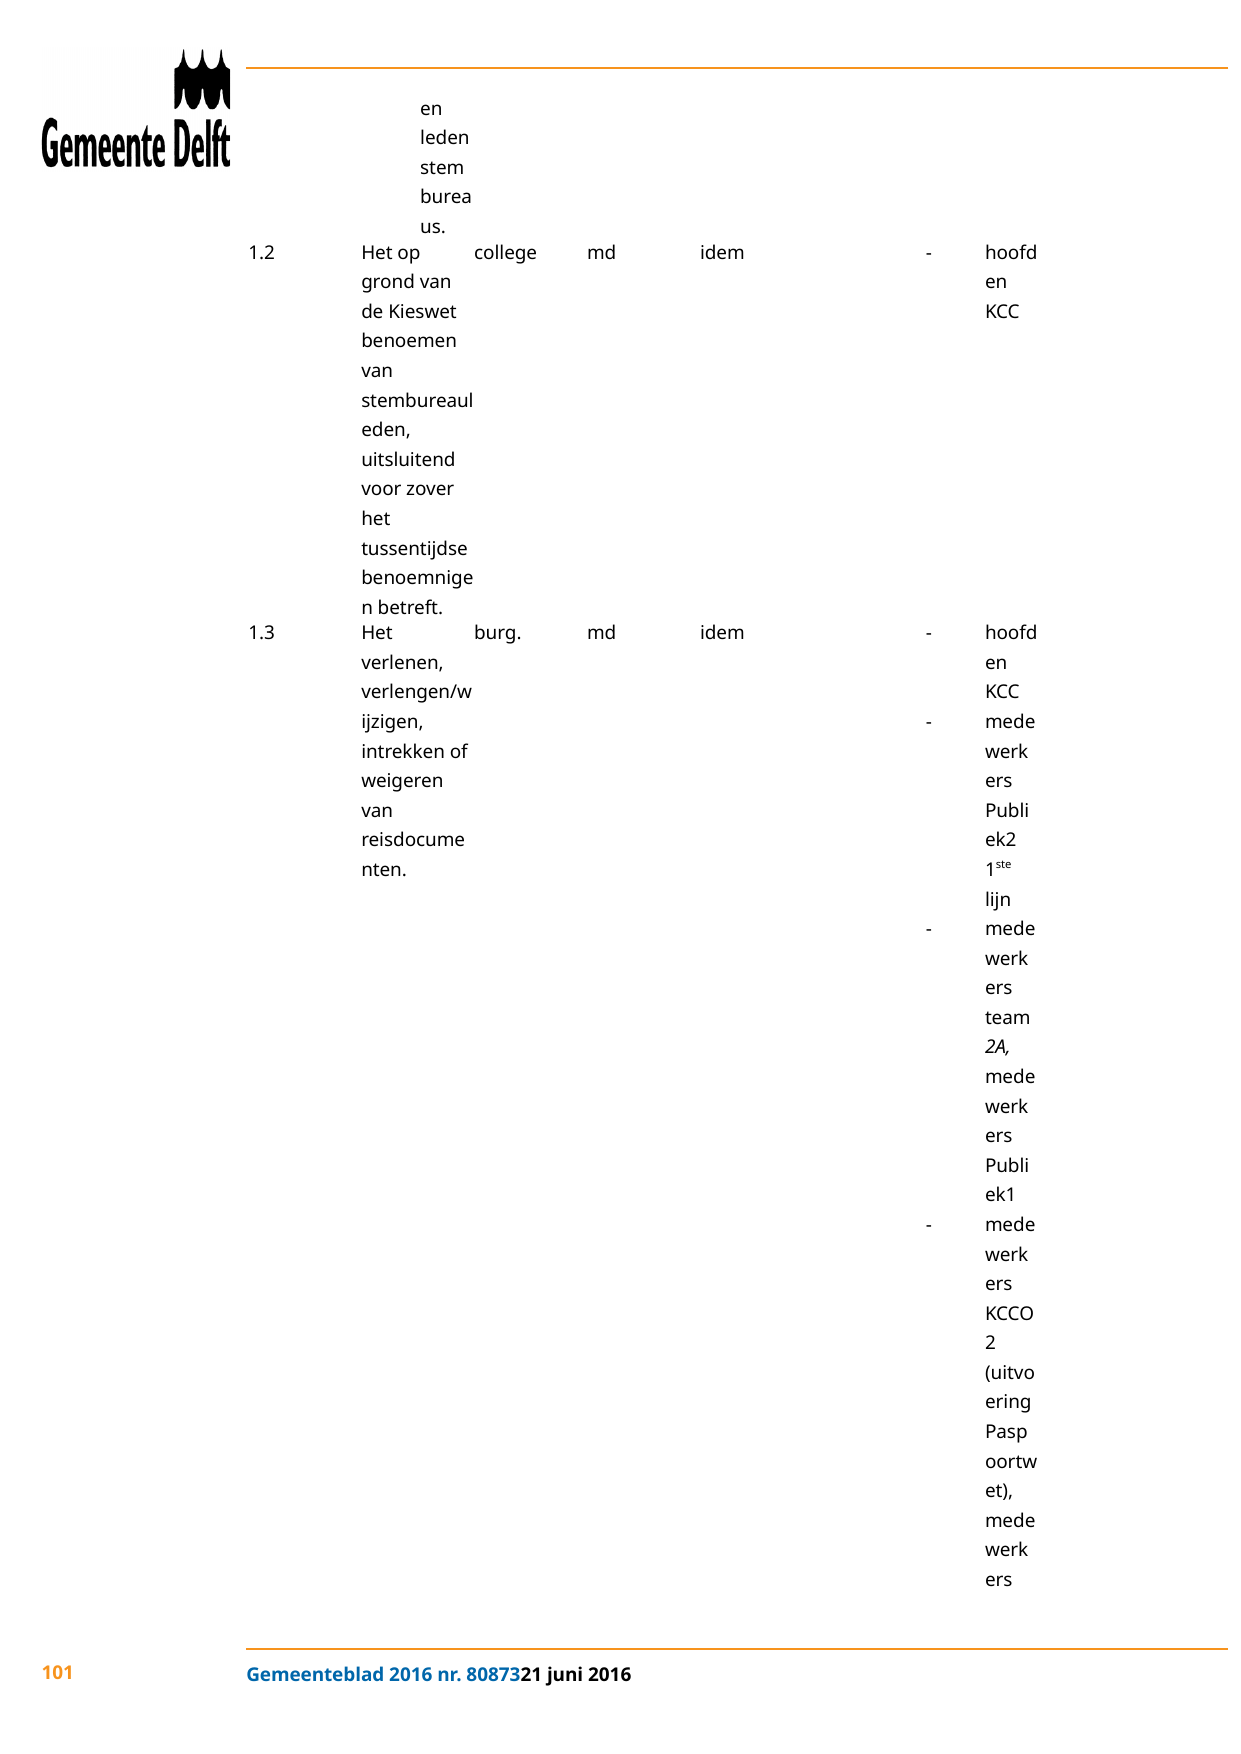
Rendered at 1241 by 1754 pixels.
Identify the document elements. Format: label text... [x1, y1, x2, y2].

table_cell [248, 95, 361, 239]
table_cell [813, 95, 926, 239]
picture [41, 47, 231, 172]
table_cell idem [700, 620, 813, 1592]
table_cell hoofden KCC [926, 239, 1038, 619]
table_cell college [474, 239, 587, 619]
table_cell [926, 95, 1038, 239]
table_cell [587, 95, 700, 239]
table_cell Het verlenen, verlengen/wijzigen, intrekken of weigeren van reisdocumenten. [361, 620, 474, 1592]
table_cell [813, 239, 926, 619]
table_cell hoofden KCC medewerkers Publiek2 1ste lijn medewerkers team 2A, medewerkers Publiek1 medewerkers KCCO2 (uitvoering Paspoortwet), medewerkers [926, 620, 1038, 1592]
table_cell md [587, 620, 700, 1592]
table_cell [700, 95, 813, 239]
table_cell idem [700, 239, 813, 619]
table_cell Het op grond van de Kieswet benoemen van stembureauleden, uitsluitend voor zover het tussentijdse benoemnigen betreft. [361, 239, 474, 619]
table_cell burg. [474, 620, 587, 1592]
table_cell [474, 95, 587, 239]
table_cell md [587, 239, 700, 619]
table_cell 1.2 [248, 239, 361, 619]
table_cell en leden stembureaus. [361, 95, 474, 239]
table_cell [813, 620, 926, 1592]
table_cell 1.3 [248, 620, 361, 1592]
